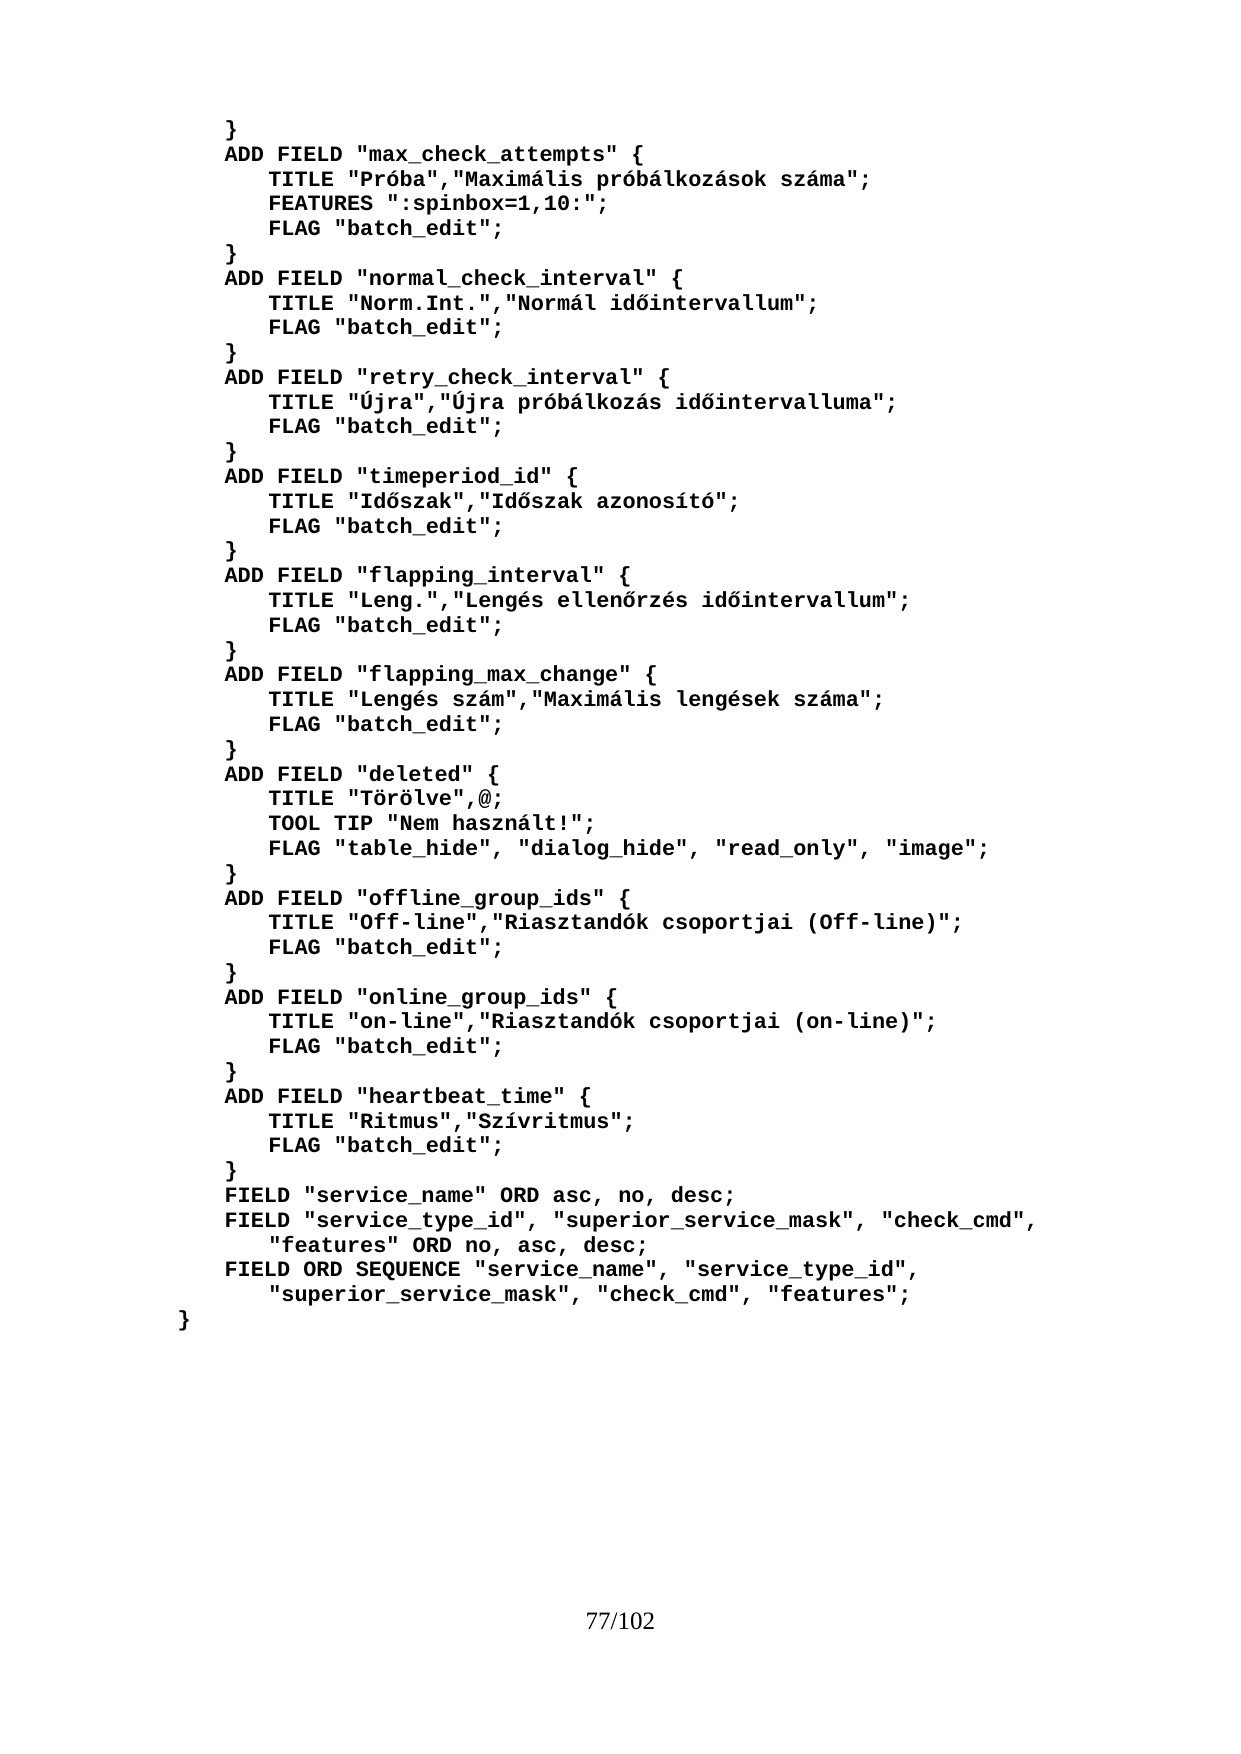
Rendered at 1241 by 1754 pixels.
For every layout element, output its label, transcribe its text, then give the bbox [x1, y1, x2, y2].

text ADD FIELD "flapping_interval" { TITLE "Leng.","Lengés ellenőrzés időintervallum"; FLAG "batch_edit"; } [177, 564, 1122, 663]
text ADD FIELD "normal_check_interval" { TITLE "Norm.Int.","Normál időintervallum"; FLAG "batch_edit"; } [177, 267, 1122, 366]
text ADD FIELD "timeperiod_id" { TITLE "Időszak","Időszak azonosító"; FLAG "batch_edit"; } [177, 465, 1122, 564]
text ADD FIELD "offline_group_ids" { TITLE "Off-line","Riasztandók csoportjai (Off-line)"; FLAG "batch_edit"; } [177, 887, 1122, 986]
text ADD FIELD "retry_check_interval" { TITLE "Újra","Újra próbálkozás időintervalluma"; FLAG "batch_edit"; } [177, 366, 1122, 465]
text FIELD "service_name" ORD asc, no, desc; FIELD "service_type_id", "superior_service_mask", "check_cmd", "features" ORD no, asc, desc; FIELD ORD SEQUENCE "service_name", "service_type_id", "superior_service_mask", "check_cmd", "features"; } [177, 1184, 1122, 1333]
text } [177, 118, 1122, 143]
text ADD FIELD "flapping_max_change" { TITLE "Lengés szám","Maximális lengések száma"; FLAG "batch_edit"; } [177, 663, 1122, 763]
text ADD FIELD "online_group_ids" { TITLE "on-line","Riasztandók csoportjai (on-line)"; FLAG "batch_edit"; } [177, 986, 1122, 1085]
text ADD FIELD "deleted" { TITLE "Törölve",@; TOOL TIP "Nem használt!"; FLAG "table_hide", "dialog_hide", "read_only", "image"; } [177, 763, 1122, 887]
text ADD FIELD "max_check_attempts" { TITLE "Próba","Maximális próbálkozások száma"; FEATURES ":spinbox=1,10:"; FLAG "batch_edit"; } [177, 143, 1122, 267]
text ADD FIELD "heartbeat_time" { TITLE "Ritmus","Szívritmus"; FLAG "batch_edit"; } [177, 1085, 1122, 1184]
